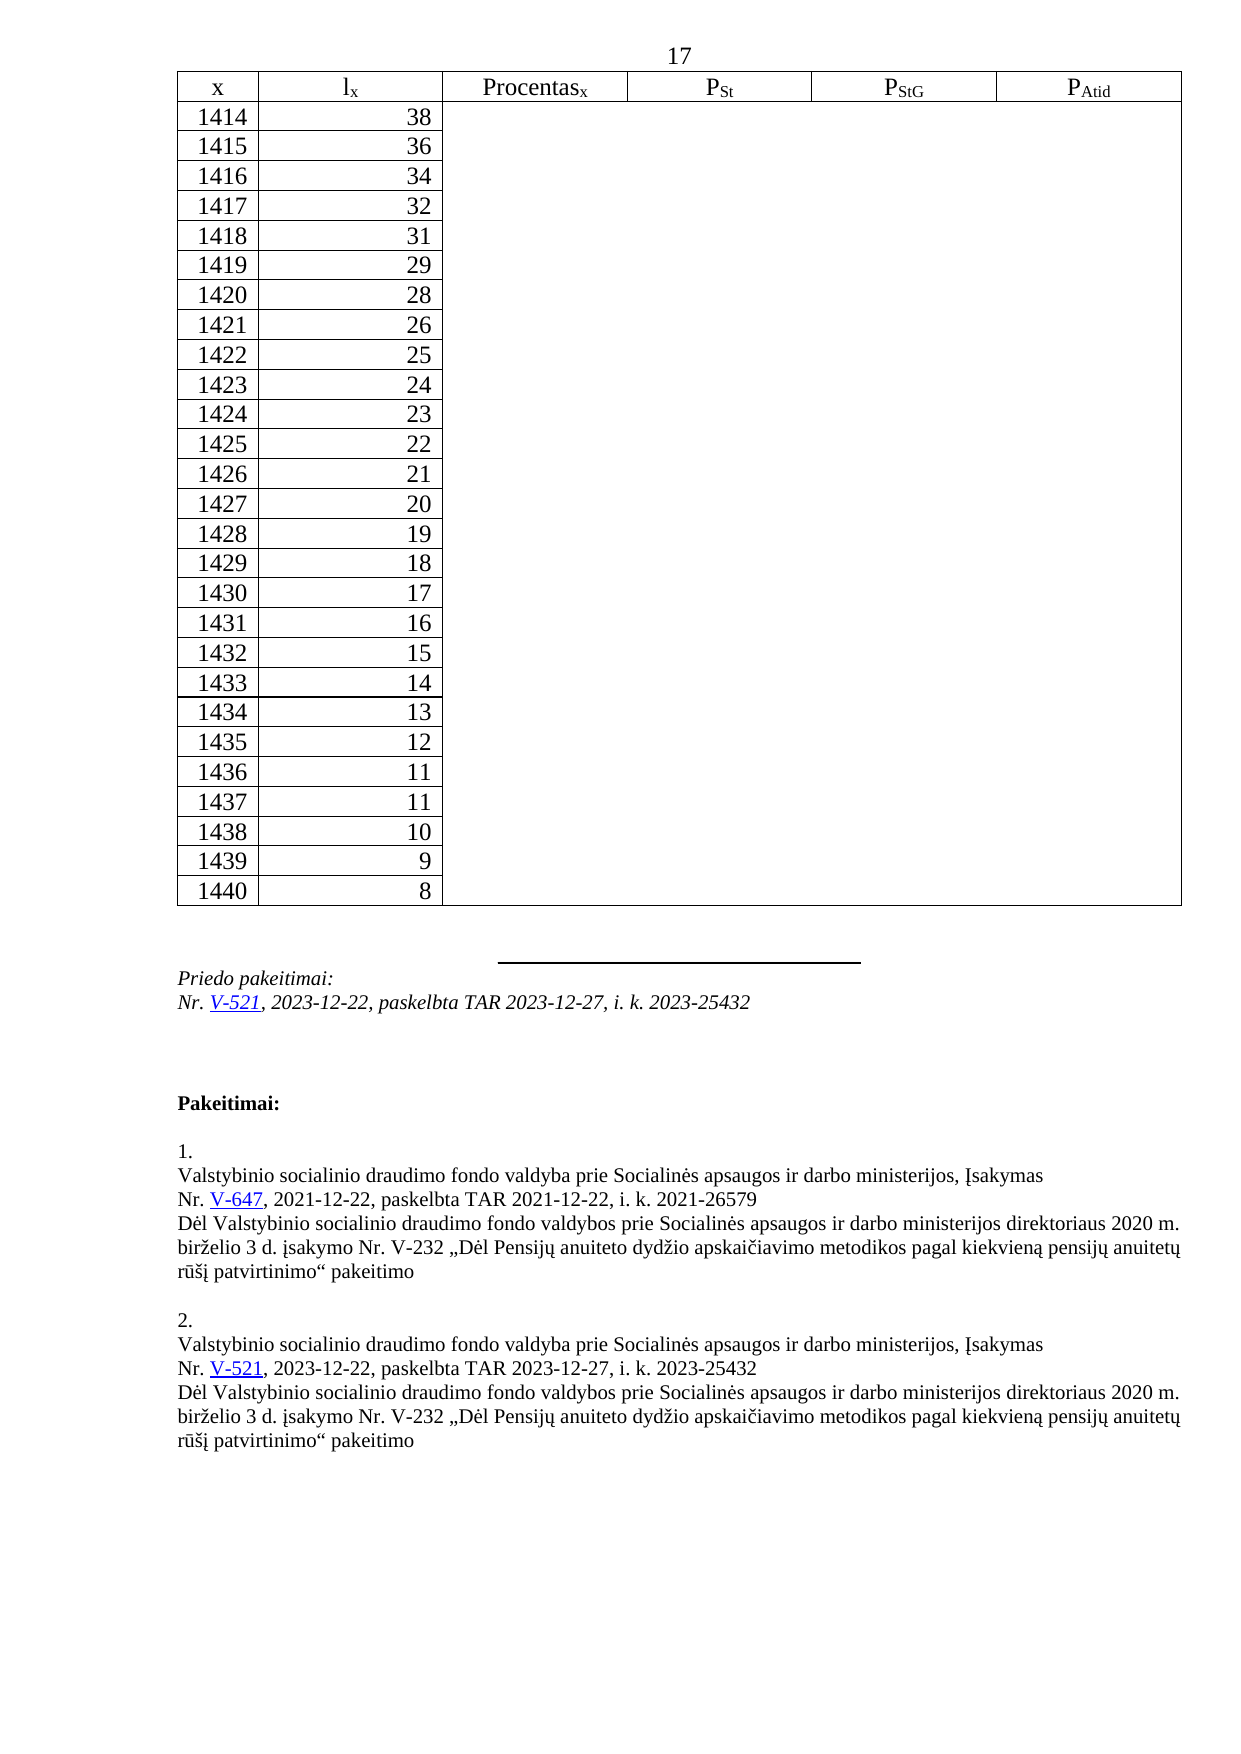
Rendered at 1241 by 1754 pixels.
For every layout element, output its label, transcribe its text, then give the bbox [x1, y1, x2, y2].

table_cell 9 [259, 846, 442, 875]
text Dėl Valstybinio socialinio draudimo fondo valdybos prie Socialinės apsaugos ir darbo ministerijos direktoriaus 2020 m. birželio 3 d. įsakymo Nr. V-232 „Dėl Pensijų anuiteto dydžio apskaičiavimo metodikos pagal kiekvieną pensijų anuitetų rūšį patvirtinimo“ pakeitimo [177, 1211, 1181, 1283]
text Nr. V-521, 2023-12-22, paskelbta TAR 2023-12-27, i. k. 2023-25432 [177, 990, 1181, 1014]
text _____________________________ [177, 937, 1181, 966]
text Priedo pakeitimai: [177, 966, 1181, 990]
table_cell 16 [259, 608, 442, 637]
table_cell 1426 [178, 459, 258, 488]
table_cell 20 [259, 489, 442, 518]
table_cell 1415 [178, 131, 258, 160]
table_cell 31 [259, 221, 442, 249]
table_cell 1421 [178, 310, 258, 339]
table_cell 14 [259, 668, 442, 696]
table_cell 32 [259, 191, 442, 220]
table_cell 1425 [178, 429, 258, 458]
table_cell 1414 [178, 102, 258, 130]
table_header PSt [628, 72, 811, 101]
table_header PAtid [997, 72, 1181, 101]
table_cell 1437 [178, 787, 258, 816]
table_cell 1438 [178, 817, 258, 845]
table_cell 1433 [178, 668, 258, 696]
table_cell 1435 [178, 727, 258, 756]
text Valstybinio socialinio draudimo fondo valdyba prie Socialinės apsaugos ir darbo ministerijos, Įsakymas [177, 1332, 1181, 1356]
table_cell 1420 [178, 280, 258, 309]
table_cell 25 [259, 340, 442, 369]
table_cell 15 [259, 638, 442, 667]
table_cell 1434 [178, 698, 258, 726]
table_cell 1436 [178, 757, 258, 786]
table_cell 23 [259, 400, 442, 428]
table_cell 1430 [178, 578, 258, 607]
table_header PStG [812, 72, 996, 101]
table_cell 1418 [178, 221, 258, 249]
table_cell 26 [259, 310, 442, 339]
table_cell 13 [259, 698, 442, 726]
table_cell 21 [259, 459, 442, 488]
table_cell 1427 [178, 489, 258, 518]
table_cell 19 [259, 519, 442, 547]
table_cell 10 [259, 817, 442, 845]
text Valstybinio socialinio draudimo fondo valdyba prie Socialinės apsaugos ir darbo ministerijos, Įsakymas [177, 1163, 1181, 1187]
table_cell 11 [259, 757, 442, 786]
text 1. [177, 1139, 1181, 1163]
table_cell 1423 [178, 370, 258, 398]
table_cell 22 [259, 429, 442, 458]
table_cell 17 [259, 578, 442, 607]
table_cell 1417 [178, 191, 258, 220]
table_cell 1419 [178, 251, 258, 279]
table_cell 29 [259, 251, 442, 279]
text 2. [177, 1307, 1181, 1332]
table_cell 1439 [178, 846, 258, 875]
table_cell 1432 [178, 638, 258, 667]
table_header Procentasx [443, 72, 627, 101]
text Pakeitimai: [177, 1091, 1181, 1115]
table_cell 12 [259, 727, 442, 756]
text Dėl Valstybinio socialinio draudimo fondo valdybos prie Socialinės apsaugos ir darbo ministerijos direktoriaus 2020 m. birželio 3 d. įsakymo Nr. V-232 „Dėl Pensijų anuiteto dydžio apskaičiavimo metodikos pagal kiekvieną pensijų anuitetų rūšį patvirtinimo“ pakeitimo [177, 1380, 1181, 1452]
table_header lx [259, 72, 442, 101]
text Nr. V-647, 2021-12-22, paskelbta TAR 2021-12-22, i. k. 2021-26579 [177, 1187, 1181, 1211]
table_cell 11 [259, 787, 442, 816]
table_cell 38 [259, 102, 442, 130]
table_cell 1431 [178, 608, 258, 637]
table_cell 18 [259, 549, 442, 577]
table_cell 1440 [178, 876, 258, 905]
table_cell 34 [259, 161, 442, 190]
table_cell 1429 [178, 549, 258, 577]
table_cell 1424 [178, 400, 258, 428]
table_cell 28 [259, 280, 442, 309]
table_cell 1428 [178, 519, 258, 547]
table_cell 1416 [178, 161, 258, 190]
text Nr. V-521, 2023-12-22, paskelbta TAR 2023-12-27, i. k. 2023-25432 [177, 1356, 1181, 1380]
table_cell 24 [259, 370, 442, 398]
table_cell [443, 102, 1181, 905]
table_cell 8 [259, 876, 442, 905]
table_cell 1422 [178, 340, 258, 369]
table_cell 36 [259, 131, 442, 160]
table_header x [178, 72, 258, 101]
